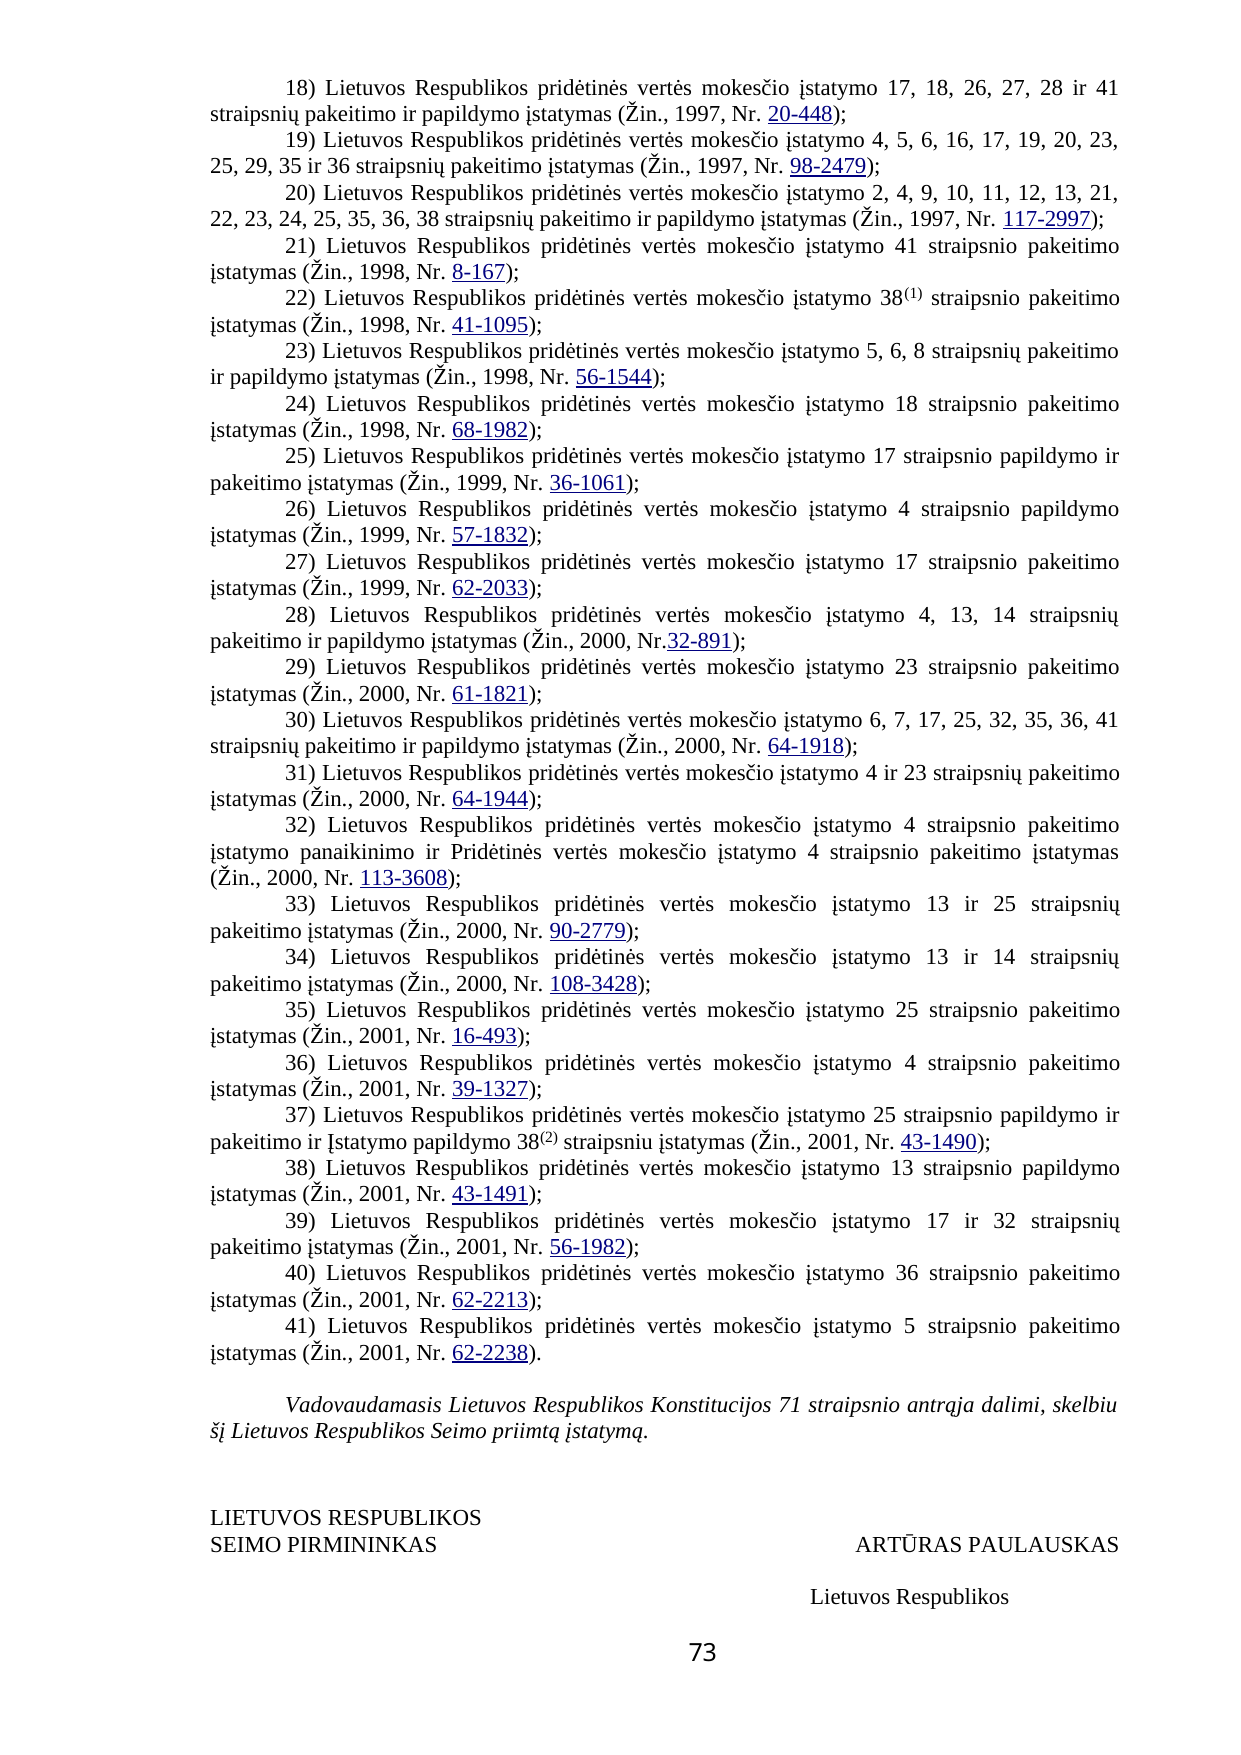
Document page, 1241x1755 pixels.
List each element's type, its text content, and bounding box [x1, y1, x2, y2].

text 24) Lietuvos Respublikos pridėtinės vertės mokesčio įstatymo 18 straipsnio pakeitimo įstatymas (Žin., 1998, Nr. 68-1982); [210, 390, 1120, 442]
text 21) Lietuvos Respublikos pridėtinės vertės mokesčio įstatymo 41 straipsnio pakeitimo įstatymas (Žin., 1998, Nr. 8-167); [210, 232, 1120, 284]
text 19) Lietuvos Respublikos pridėtinės vertės mokesčio įstatymo 4, 5, 6, 16, 17, 19, 20, 23, 25, 29, 35 ir 36 straipsnių pakeitimo įstatymas (Žin., 1997, Nr. 98-2479); [210, 126, 1120, 179]
text 36) Lietuvos Respublikos pridėtinės vertės mokesčio įstatymo 4 straipsnio pakeitimo įstatymas (Žin., 2001, Nr. 39-1327); [210, 1049, 1120, 1101]
text 32) Lietuvos Respublikos pridėtinės vertės mokesčio įstatymo 4 straipsnio pakeitimo įstatymo panaikinimo ir Pridėtinės vertės mokesčio įstatymo 4 straipsnio pakeitimo įstatymas (Žin., 2000, Nr. 113-3608); [210, 811, 1120, 891]
text 41) Lietuvos Respublikos pridėtinės vertės mokesčio įstatymo 5 straipsnio pakeitimo įstatymas (Žin., 2001, Nr. 62-2238). [210, 1312, 1120, 1365]
text 40) Lietuvos Respublikos pridėtinės vertės mokesčio įstatymo 36 straipsnio pakeitimo įstatymas (Žin., 2001, Nr. 62-2213); [210, 1259, 1120, 1312]
text LIETUVOS RESPUBLIKOS [210, 1504, 1120, 1531]
text 29) Lietuvos Respublikos pridėtinės vertės mokesčio įstatymo 23 straipsnio pakeitimo įstatymas (Žin., 2000, Nr. 61-1821); [210, 653, 1120, 706]
text Lietuvos Respublikos [735, 1583, 1120, 1610]
text Vadovaudamasis Lietuvos Respublikos Konstitucijos 71 straipsnio antrąja dalimi, skelbiu šį Lietuvos Respublikos Seimo priimtą įstatymą. [210, 1391, 1120, 1444]
text 28) Lietuvos Respublikos pridėtinės vertės mokesčio įstatymo 4, 13, 14 straipsnių pakeitimo ir papildymo įstatymas (Žin., 2000, Nr.32-891); [210, 601, 1120, 653]
text SEIMO PIRMININKAS ARTŪRAS PAULAUSKAS [210, 1531, 1120, 1557]
text 23) Lietuvos Respublikos pridėtinės vertės mokesčio įstatymo 5, 6, 8 straipsnių pakeitimo ir papildymo įstatymas (Žin., 1998, Nr. 56-1544); [210, 337, 1120, 390]
text 20) Lietuvos Respublikos pridėtinės vertės mokesčio įstatymo 2, 4, 9, 10, 11, 12, 13, 21, 22, 23, 24, 25, 35, 36, 38 straipsnių pakeitimo ir papildymo įstatymas (Žin., 1997, Nr. 117-2997); [210, 179, 1120, 232]
text 25) Lietuvos Respublikos pridėtinės vertės mokesčio įstatymo 17 straipsnio papildymo ir pakeitimo įstatymas (Žin., 1999, Nr. 36-1061); [210, 442, 1120, 495]
text 37) Lietuvos Respublikos pridėtinės vertės mokesčio įstatymo 25 straipsnio papildymo ir pakeitimo ir Įstatymo papildymo 38(2) straipsniu įstatymas (Žin., 2001, Nr. 43-1490); [210, 1101, 1120, 1154]
text 38) Lietuvos Respublikos pridėtinės vertės mokesčio įstatymo 13 straipsnio papildymo įstatymas (Žin., 2001, Nr. 43-1491); [210, 1154, 1120, 1207]
text 30) Lietuvos Respublikos pridėtinės vertės mokesčio įstatymo 6, 7, 17, 25, 32, 35, 36, 41 straipsnių pakeitimo ir papildymo įstatymas (Žin., 2000, Nr. 64-1918); [210, 706, 1120, 759]
text 18) Lietuvos Respublikos pridėtinės vertės mokesčio įstatymo 17, 18, 26, 27, 28 ir 41 straipsnių pakeitimo ir papildymo įstatymas (Žin., 1997, Nr. 20-448); [210, 73, 1120, 126]
text 22) Lietuvos Respublikos pridėtinės vertės mokesčio įstatymo 38(1) straipsnio pakeitimo įstatymas (Žin., 1998, Nr. 41-1095); [210, 284, 1120, 337]
text 34) Lietuvos Respublikos pridėtinės vertės mokesčio įstatymo 13 ir 14 straipsnių pakeitimo įstatymas (Žin., 2000, Nr. 108-3428); [210, 943, 1120, 996]
text 39) Lietuvos Respublikos pridėtinės vertės mokesčio įstatymo 17 ir 32 straipsnių pakeitimo įstatymas (Žin., 2001, Nr. 56-1982); [210, 1207, 1120, 1259]
text 33) Lietuvos Respublikos pridėtinės vertės mokesčio įstatymo 13 ir 25 straipsnių pakeitimo įstatymas (Žin., 2000, Nr. 90-2779); [210, 891, 1120, 943]
text 35) Lietuvos Respublikos pridėtinės vertės mokesčio įstatymo 25 straipsnio pakeitimo įstatymas (Žin., 2001, Nr. 16-493); [210, 996, 1120, 1049]
text 31) Lietuvos Respublikos pridėtinės vertės mokesčio įstatymo 4 ir 23 straipsnių pakeitimo įstatymas (Žin., 2000, Nr. 64-1944); [210, 759, 1120, 811]
text 27) Lietuvos Respublikos pridėtinės vertės mokesčio įstatymo 17 straipsnio pakeitimo įstatymas (Žin., 1999, Nr. 62-2033); [210, 548, 1120, 601]
text 26) Lietuvos Respublikos pridėtinės vertės mokesčio įstatymo 4 straipsnio papildymo įstatymas (Žin., 1999, Nr. 57-1832); [210, 495, 1120, 548]
